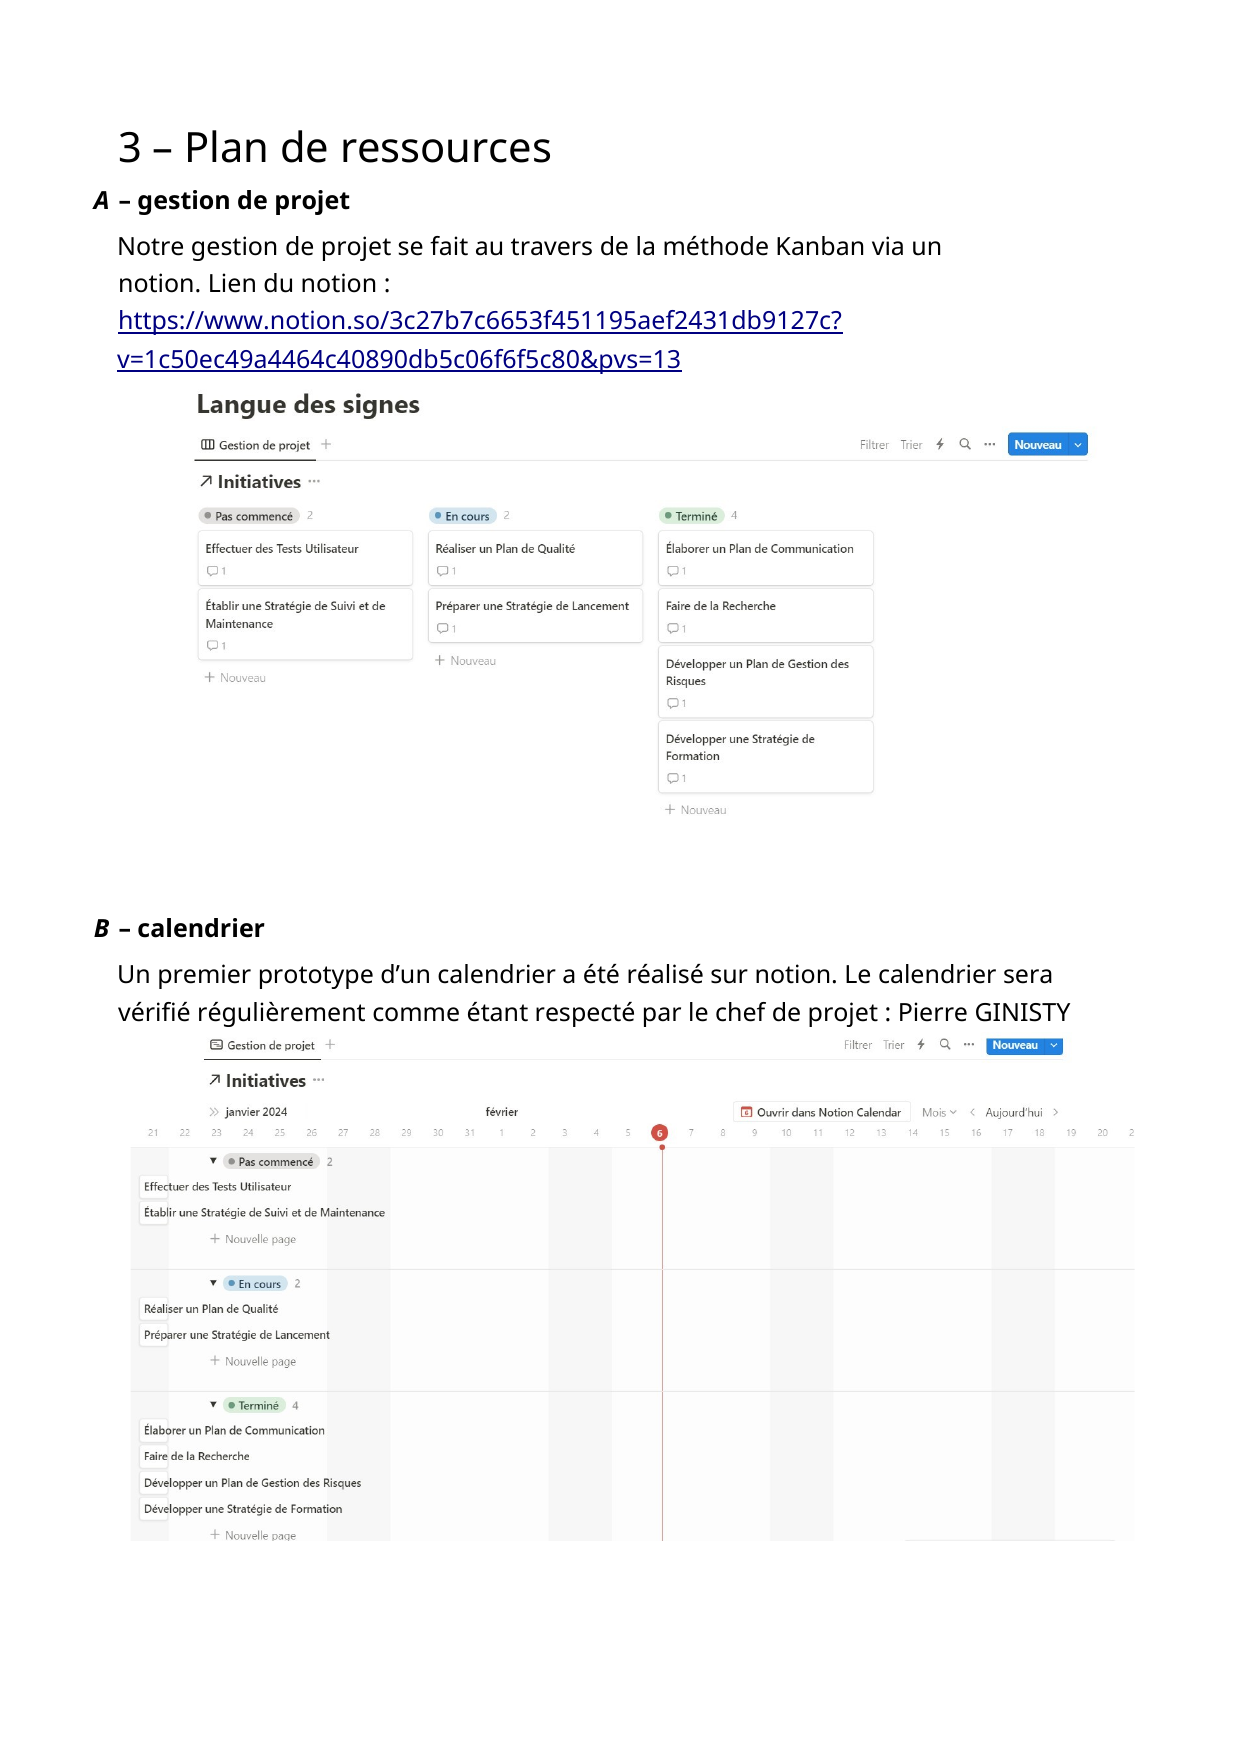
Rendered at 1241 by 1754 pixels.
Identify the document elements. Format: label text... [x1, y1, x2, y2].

subtitle 3 – Plan de ressources [118, 118, 1118, 175]
picture [130, 1032, 1135, 1541]
picture [118, 384, 1123, 848]
list – calendrier [94, 911, 1118, 945]
text Notre gestion de projet se fait au travers de la méthode Kanban via un notion. Lien du notion : https://www.notion.so/3c27b7c6653f451195aef2431db9127c? [117, 228, 1022, 337]
list – gestion de projet [94, 182, 1118, 216]
text Un premier prototype d’un calendrier a été réalisé sur notion. Le calendrier sera vérifié régulièrement comme étant respecté par le chef de projet : Pierre GINISTY [117, 957, 1117, 1028]
text v=1c50ec49a4464c40890db5c06f6f5c80&pvs=13 [117, 341, 922, 376]
